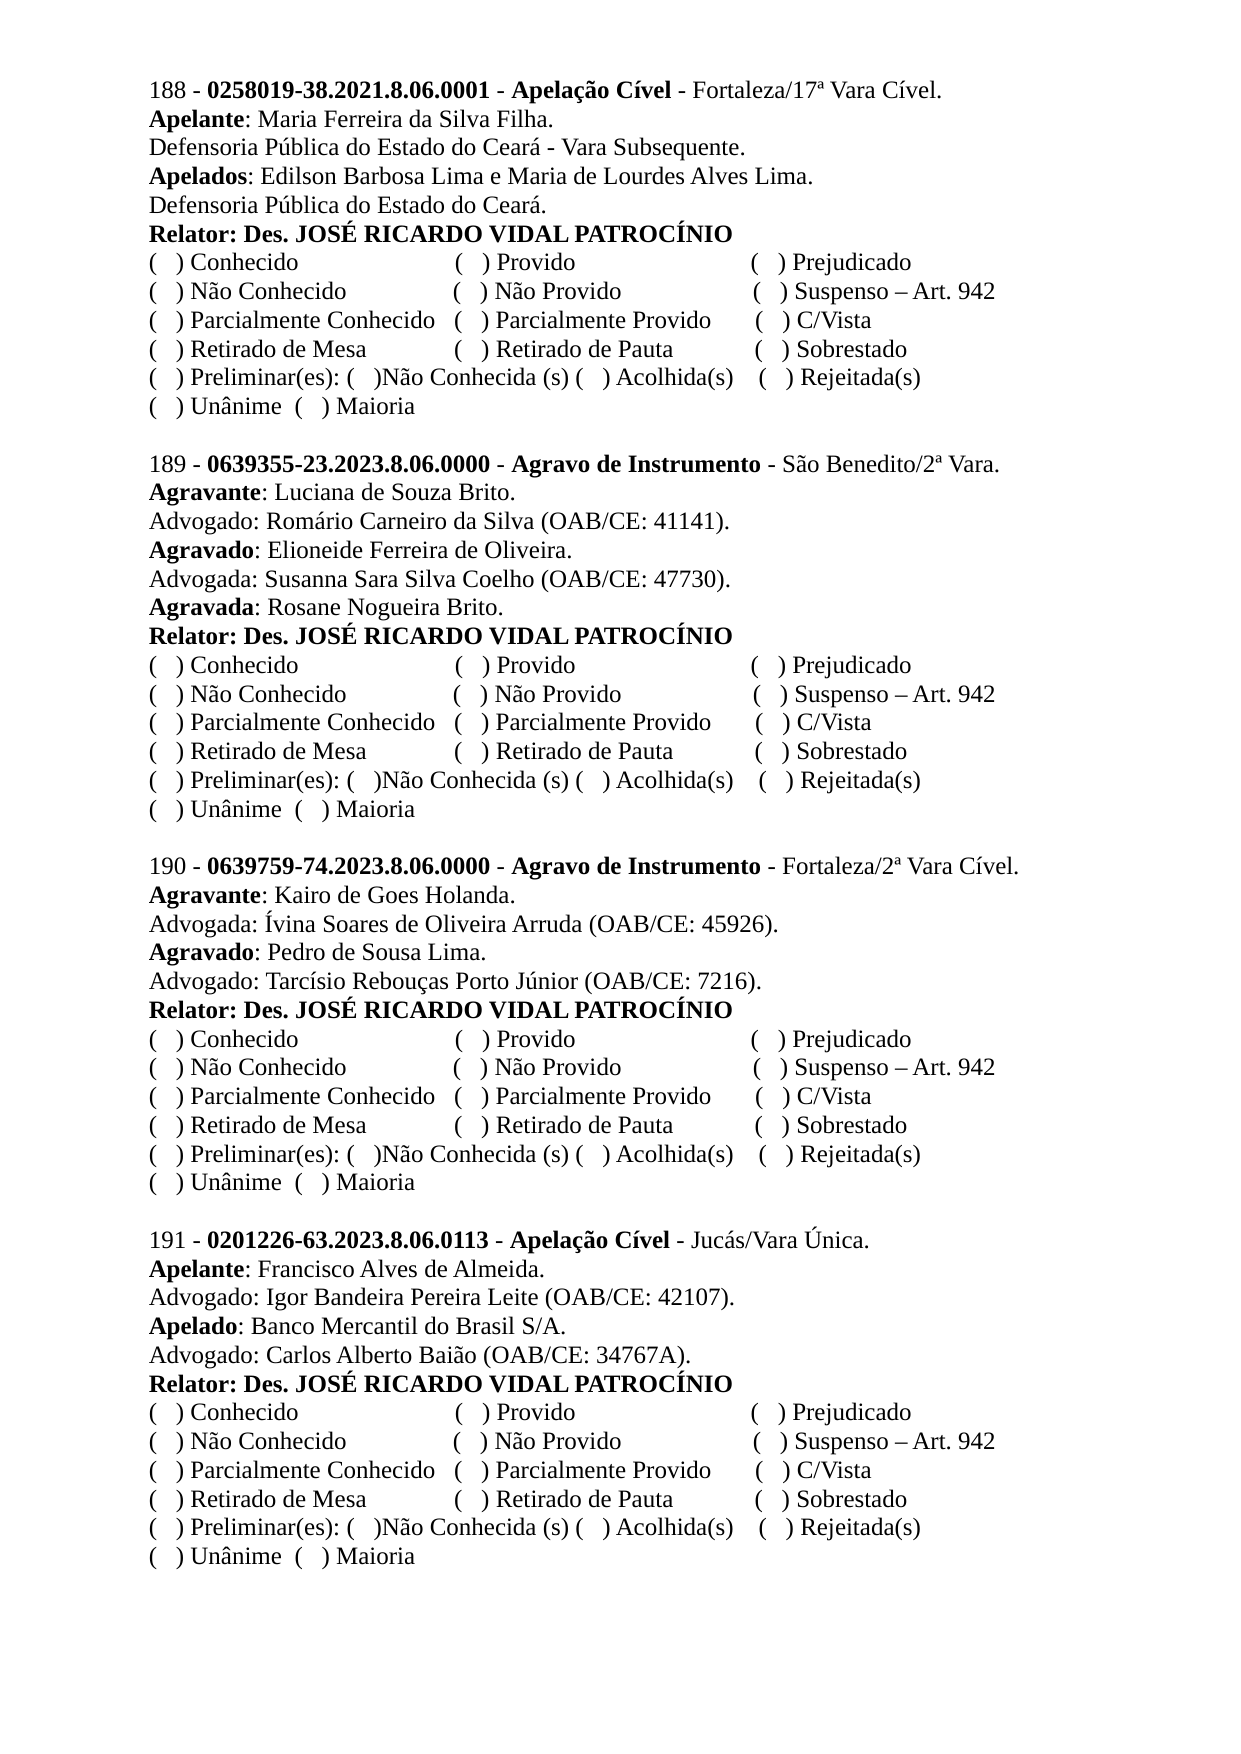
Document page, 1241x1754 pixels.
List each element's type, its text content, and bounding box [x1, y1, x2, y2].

text ( ) Unânime ( ) Maioria [148, 794, 1158, 822]
text ( ) Retirado de Mesa ( ) Retirado de Pauta ( ) Sobrestado [148, 1110, 1158, 1139]
text Apelante: Francisco Alves de Almeida. [148, 1254, 1141, 1282]
text Advogada: Ívina Soares de Oliveira Arruda (OAB/CE: 45926). [148, 909, 1141, 937]
text 190 - 0639759-74.2023.8.06.0000 - Agravo de Instrumento - Fortaleza/2ª Vara Cível. [148, 851, 1141, 880]
text Agravada: Rosane Nogueira Brito. [148, 592, 1141, 621]
text ( ) Preliminar(es): ( )Não Conhecida (s) ( ) Acolhida(s) ( ) Rejeitada(s) [148, 362, 1158, 391]
text ( ) Parcialmente Conhecido ( ) Parcialmente Provido ( ) C/Vista [148, 707, 1158, 736]
text 191 - 0201226-63.2023.8.06.0113 - Apelação Cível - Jucás/Vara Única. [148, 1225, 1141, 1254]
text Agravante: Luciana de Souza Brito. [148, 477, 1141, 506]
text Agravado: Elioneide Ferreira de Oliveira. [148, 535, 1141, 564]
text Apelado: Banco Mercantil do Brasil S/A. [148, 1311, 1141, 1340]
text ( ) Não Conhecido ( ) Não Provido ( ) Suspenso – Art. 942 [148, 679, 1158, 707]
text ( ) Parcialmente Conhecido ( ) Parcialmente Provido ( ) C/Vista [148, 1081, 1158, 1110]
text ( ) Conhecido ( ) Provido ( ) Prejudicado [148, 650, 1141, 679]
text Advogado: Igor Bandeira Pereira Leite (OAB/CE: 42107). [148, 1282, 1141, 1311]
text ( ) Não Conhecido ( ) Não Provido ( ) Suspenso – Art. 942 [148, 1052, 1158, 1081]
text Apelados: Edilson Barbosa Lima e Maria de Lourdes Alves Lima. [148, 161, 1141, 190]
text ( ) Conhecido ( ) Provido ( ) Prejudicado [148, 1397, 1141, 1426]
text ( ) Retirado de Mesa ( ) Retirado de Pauta ( ) Sobrestado [148, 334, 1158, 362]
text ( ) Conhecido ( ) Provido ( ) Prejudicado [148, 247, 1141, 276]
text ( ) Preliminar(es): ( )Não Conhecida (s) ( ) Acolhida(s) ( ) Rejeitada(s) [148, 1512, 1158, 1541]
text ( ) Não Conhecido ( ) Não Provido ( ) Suspenso – Art. 942 [148, 1426, 1158, 1455]
text ( ) Unânime ( ) Maioria [148, 1167, 1158, 1196]
text ( ) Conhecido ( ) Provido ( ) Prejudicado [148, 1024, 1141, 1052]
text Advogado: Tarcísio Rebouças Porto Júnior (OAB/CE: 7216). [148, 966, 1141, 995]
text ( ) Parcialmente Conhecido ( ) Parcialmente Provido ( ) C/Vista [148, 1455, 1158, 1484]
text Agravante: Kairo de Goes Holanda. [148, 880, 1141, 909]
text ( ) Preliminar(es): ( )Não Conhecida (s) ( ) Acolhida(s) ( ) Rejeitada(s) [148, 765, 1158, 794]
text ( ) Parcialmente Conhecido ( ) Parcialmente Provido ( ) C/Vista [148, 305, 1158, 334]
text Apelante: Maria Ferreira da Silva Filha. [148, 104, 1141, 132]
text Agravado: Pedro de Sousa Lima. [148, 937, 1141, 966]
text Relator: Des. JOSÉ RICARDO VIDAL PATROCÍNIO [148, 219, 1141, 247]
text Advogada: Susanna Sara Silva Coelho (OAB/CE: 47730). [148, 564, 1141, 592]
text Relator: Des. JOSÉ RICARDO VIDAL PATROCÍNIO [148, 621, 1141, 650]
text ( ) Preliminar(es): ( )Não Conhecida (s) ( ) Acolhida(s) ( ) Rejeitada(s) [148, 1139, 1158, 1167]
text Advogado: Carlos Alberto Baião (OAB/CE: 34767A). [148, 1340, 1141, 1369]
text ( ) Retirado de Mesa ( ) Retirado de Pauta ( ) Sobrestado [148, 736, 1158, 765]
text Relator: Des. JOSÉ RICARDO VIDAL PATROCÍNIO [148, 1369, 1141, 1397]
text Defensoria Pública do Estado do Ceará. [148, 190, 1141, 219]
text ( ) Retirado de Mesa ( ) Retirado de Pauta ( ) Sobrestado [148, 1484, 1158, 1512]
text 189 - 0639355-23.2023.8.06.0000 - Agravo de Instrumento - São Benedito/2ª Vara. [148, 449, 1141, 477]
text Relator: Des. JOSÉ RICARDO VIDAL PATROCÍNIO [148, 995, 1141, 1024]
text Defensoria Pública do Estado do Ceará - Vara Subsequente. [148, 132, 1141, 161]
text ( ) Unânime ( ) Maioria [148, 391, 1158, 420]
text ( ) Unânime ( ) Maioria [148, 1541, 1158, 1570]
text Advogado: Romário Carneiro da Silva (OAB/CE: 41141). [148, 506, 1141, 535]
text 188 - 0258019-38.2021.8.06.0001 - Apelação Cível - Fortaleza/17ª Vara Cível. [148, 75, 1141, 104]
text ( ) Não Conhecido ( ) Não Provido ( ) Suspenso – Art. 942 [148, 276, 1158, 305]
